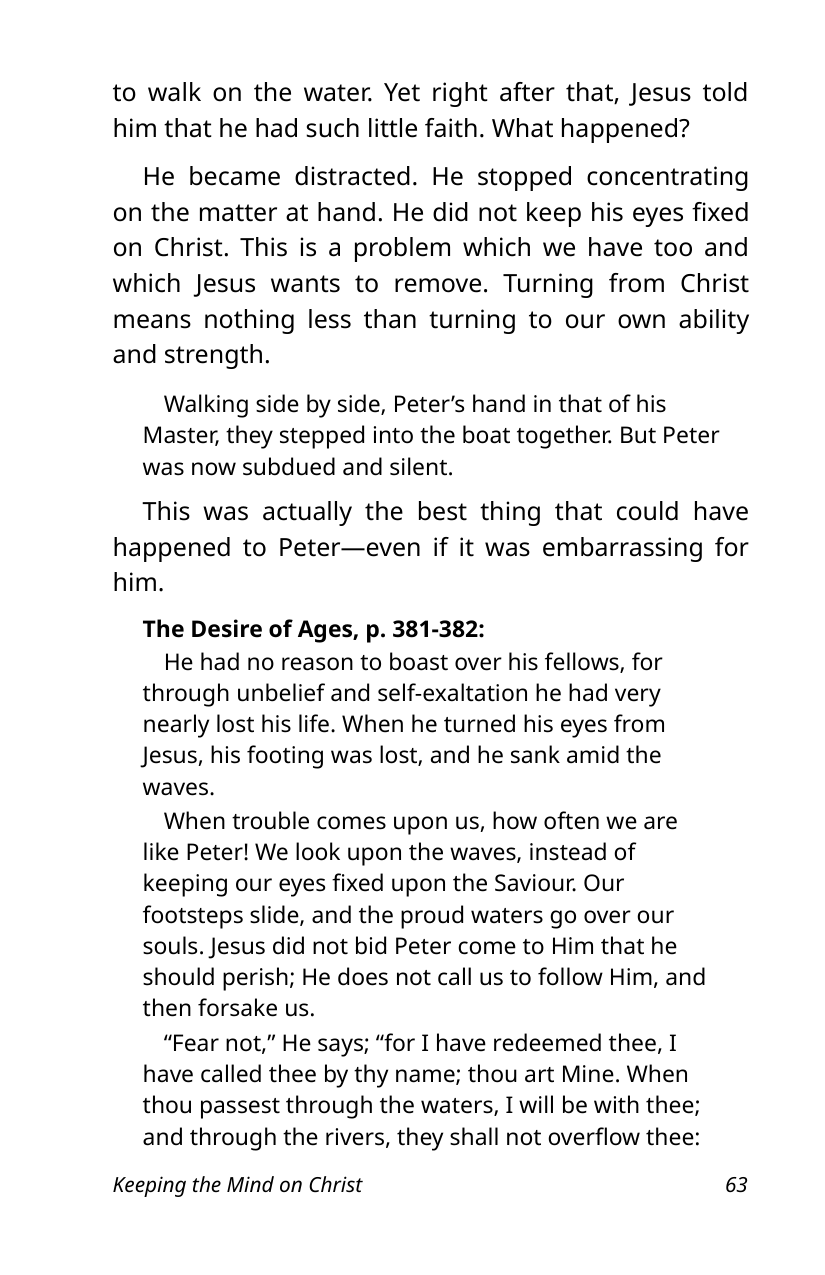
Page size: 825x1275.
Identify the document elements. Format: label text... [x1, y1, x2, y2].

text He became distracted. He stopped concentrating on the matter at hand. He did not keep his eyes fixed on Christ. This is a problem which we have too and which Jesus wants to remove. Turning from Christ means nothing less than turning to our own ability and strength. [112, 158, 750, 371]
text “Fear not,” He says; “for I have redeemed thee, I have called thee by thy name; thou art Mine. When thou passest through the waters, I will be with thee; and through the rivers, they shall not overflow thee: [142, 1027, 720, 1152]
text Walking side by side, Peter’s hand in that of his Master, they stepped into the boat together. But Peter was now subdued and silent. [142, 388, 720, 482]
text He had no reason to boast over his fellows, for through unbelief and self-exaltation he had very nearly lost his life. When he turned his eyes from Jesus, his footing was lost, and he sank amid the waves. [142, 646, 720, 802]
text The Desire of Ages, p. 381-382: [142, 613, 750, 644]
text When trouble comes upon us, how often we are like Peter! We look upon the waves, instead of keeping our eyes fixed upon the Saviour. Our footsteps slide, and the proud waters go over our souls. Jesus did not bid Peter come to Him that he should perish; He does not call us to follow Him, and then forsake us. [142, 805, 720, 1024]
text to walk on the water. Yet right after that, Jesus told him that he had such little faith. What happened? [112, 75, 750, 145]
text This was actually the best thing that could have happened to Peter—even if it was embarrassing for him. [112, 494, 750, 599]
